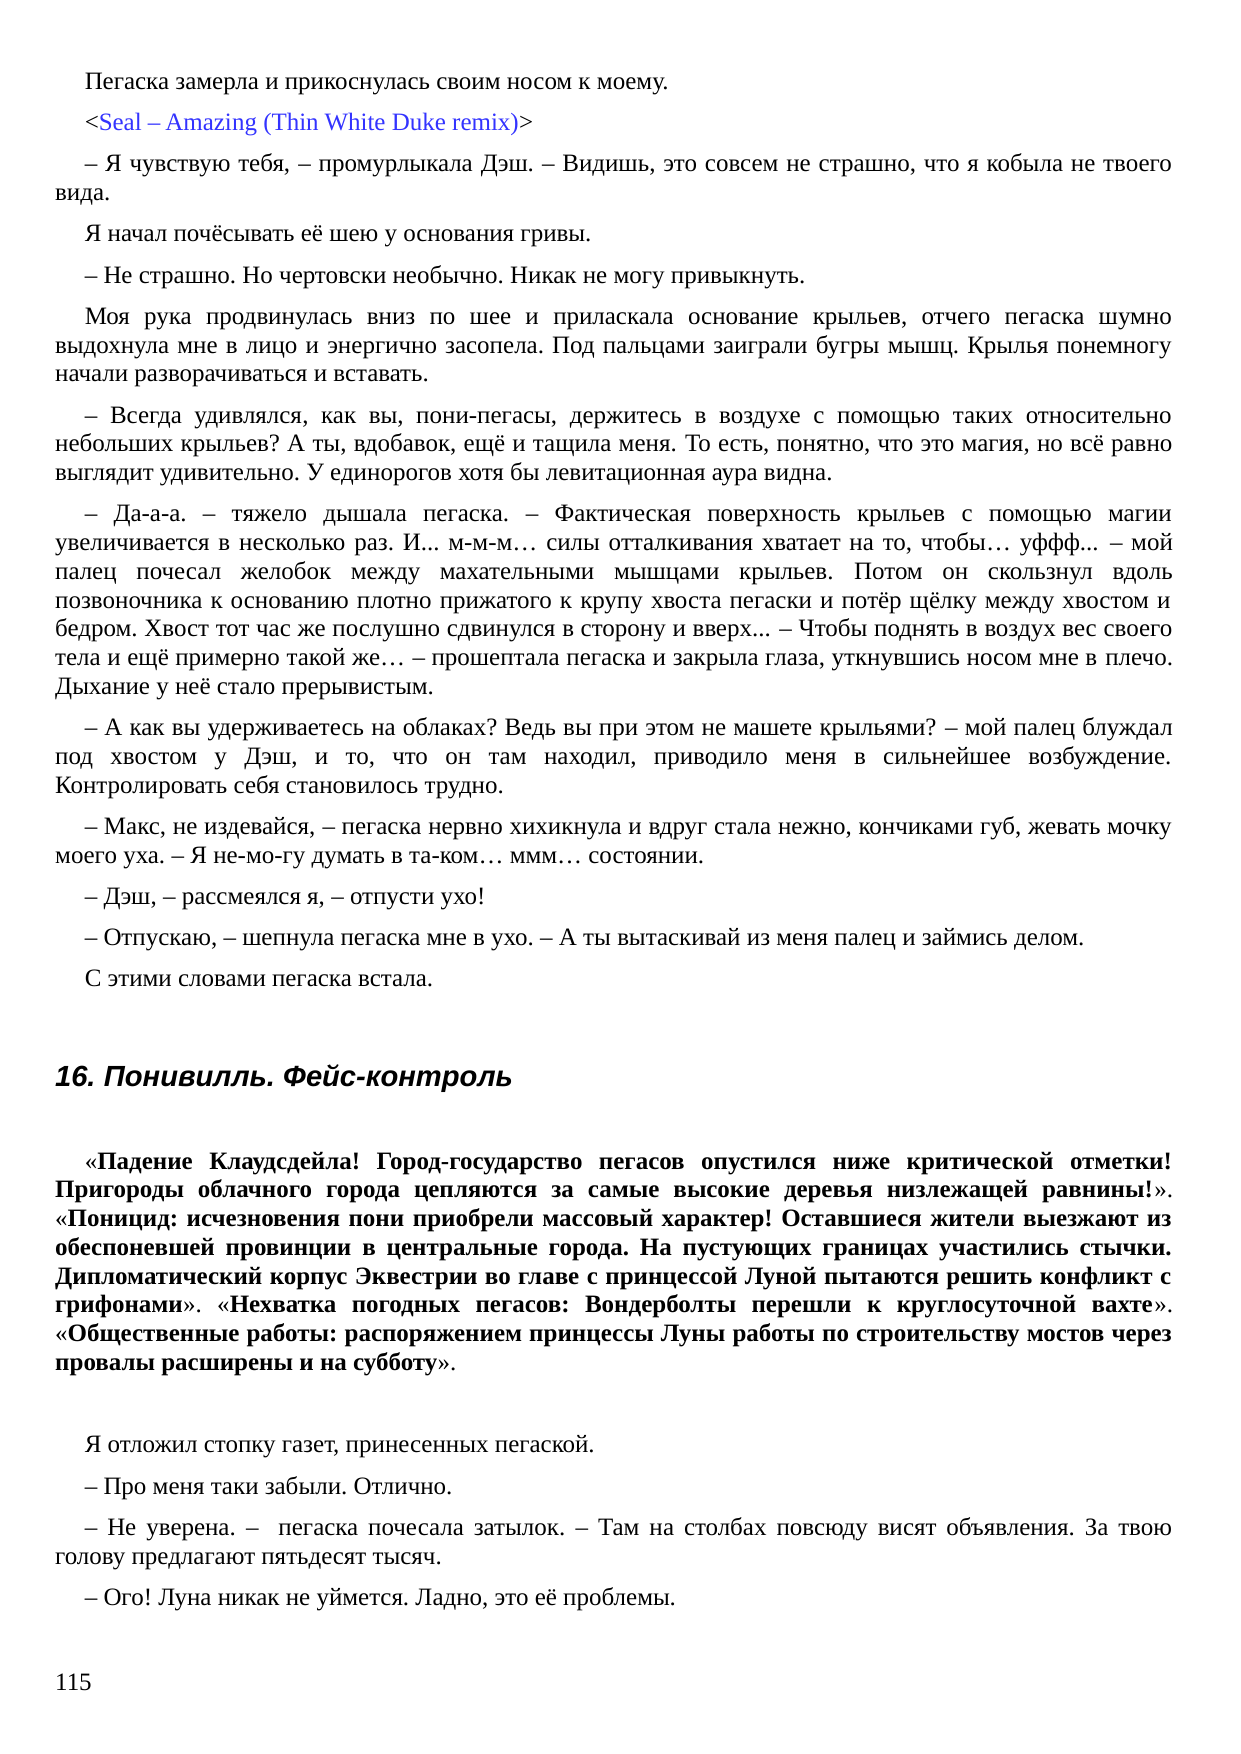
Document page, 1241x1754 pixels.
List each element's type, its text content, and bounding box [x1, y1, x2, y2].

text С этими словами пегаска встала. [55, 963, 1173, 992]
text Пегаска замерла и прикоснулась своим носом к моему. [55, 66, 1173, 95]
text – Отпускаю, – шепнула пегаска мне в ухо. – А ты вытаскивай из меня палец и займись делом. [55, 922, 1173, 951]
text Я начал почёсывать её шею у основания гривы. [55, 218, 1173, 247]
text – Ого! Луна никак не уймется. Ладно, это её проблемы. [55, 1582, 1173, 1611]
text Я отложил стопку газет, принесенных пегаской. [55, 1429, 1173, 1458]
text – Не уверена. – пегаска почесала затылок. – Там на столбах повсюду висят объявления. За твою голову предлагают пятьдесят тысяч. [55, 1512, 1173, 1569]
text – Да-а-а. – тяжело дышала пегаска. – Фактическая поверхность крыльев с помощью магии увеличивается в несколько раз. И... м-м-м… силы отталкивания хватает на то, чтобы… уффф... – мой палец почесал желобок между махательными мышцами крыльев. Потом он скользнул вдоль позвоночника к основанию плотно прижатого к крупу хвоста пегаски и потёр щёлку между хвостом и бедром. Хвост тот час же послушно сдвинулся в сторону и вверх... – Чтобы поднять в воздух вес своего тела и ещё примерно такой же… – прошептала пегаска и закрыла глаза, уткнувшись носом мне в плечо. Дыхание у неё стало прерывистым. [55, 498, 1173, 700]
text <Seal – Amazing (Thin White Duke remix)> [55, 107, 1173, 136]
text – А как вы удерживаетесь на облаках? Ведь вы при этом не машете крыльями? – мой палец блуждал под хвостом у Дэш, и то, что он там находил, приводило меня в сильнейшее возбуждение. Контролировать себя становилось трудно. [55, 712, 1173, 798]
text – Макс, не издевайся, – пегаска нервно хихикнула и вдруг стала нежно, кончиками губ, жевать мочку моего уха. – Я не-мо-гу думать в та-ком… ммм… состоянии. [55, 811, 1173, 868]
text – Всегда удивлялся, как вы, пони-пегасы, держитесь в воздухе с помощью таких относительно небольших крыльев? А ты, вдобавок, ещё и тащила меня. То есть, понятно, что это магия, но всё равно выглядит удивительно. У единорогов хотя бы левитационная аура видна. [55, 400, 1173, 486]
text – Я чувствую тебя, – промурлыкала Дэш. – Видишь, это совсем не страшно, что я кобыла не твоего вида. [55, 148, 1173, 206]
text – Дэш, – рассмеялся я, – отпусти ухо! [55, 881, 1173, 910]
text Моя рука продвинулась вниз по шее и приласкала основание крыльев, отчего пегаска шумно выдохнула мне в лицо и энергично засопела. Под пальцами заиграли бугры мышц. Крылья понемногу начали разворачиваться и вставать. [55, 301, 1173, 387]
text «Падение Клаудсдейла! Город-государство пегасов опустился ниже критической отметки! Пригороды облачного города цепляются за самые высокие деревья низлежащей равнины!». «Поницид: исчезновения пони приобрели массовый характер! Оставшиеся жители выезжают из обеспоневшей провинции в центральные города. На пустующих границах участились стычки. Дипломатический корпус Эквестрии во главе с принцессой Луной пытаются решить конфликт с грифонами». «Нехватка погодных пегасов: Вондерболты перешли к круглосуточной вахте». «Общественные работы: распоряжением принцессы Луны работы по строительству мостов через провалы расширены и на субботу». [55, 1146, 1173, 1376]
subtitle 16. Понивилль. Фейс-контроль [55, 1058, 1173, 1092]
text – Про меня таки забыли. Отлично. [55, 1471, 1173, 1499]
text – Не страшно. Но чертовски необычно. Никак не могу привыкнуть. [55, 260, 1173, 288]
